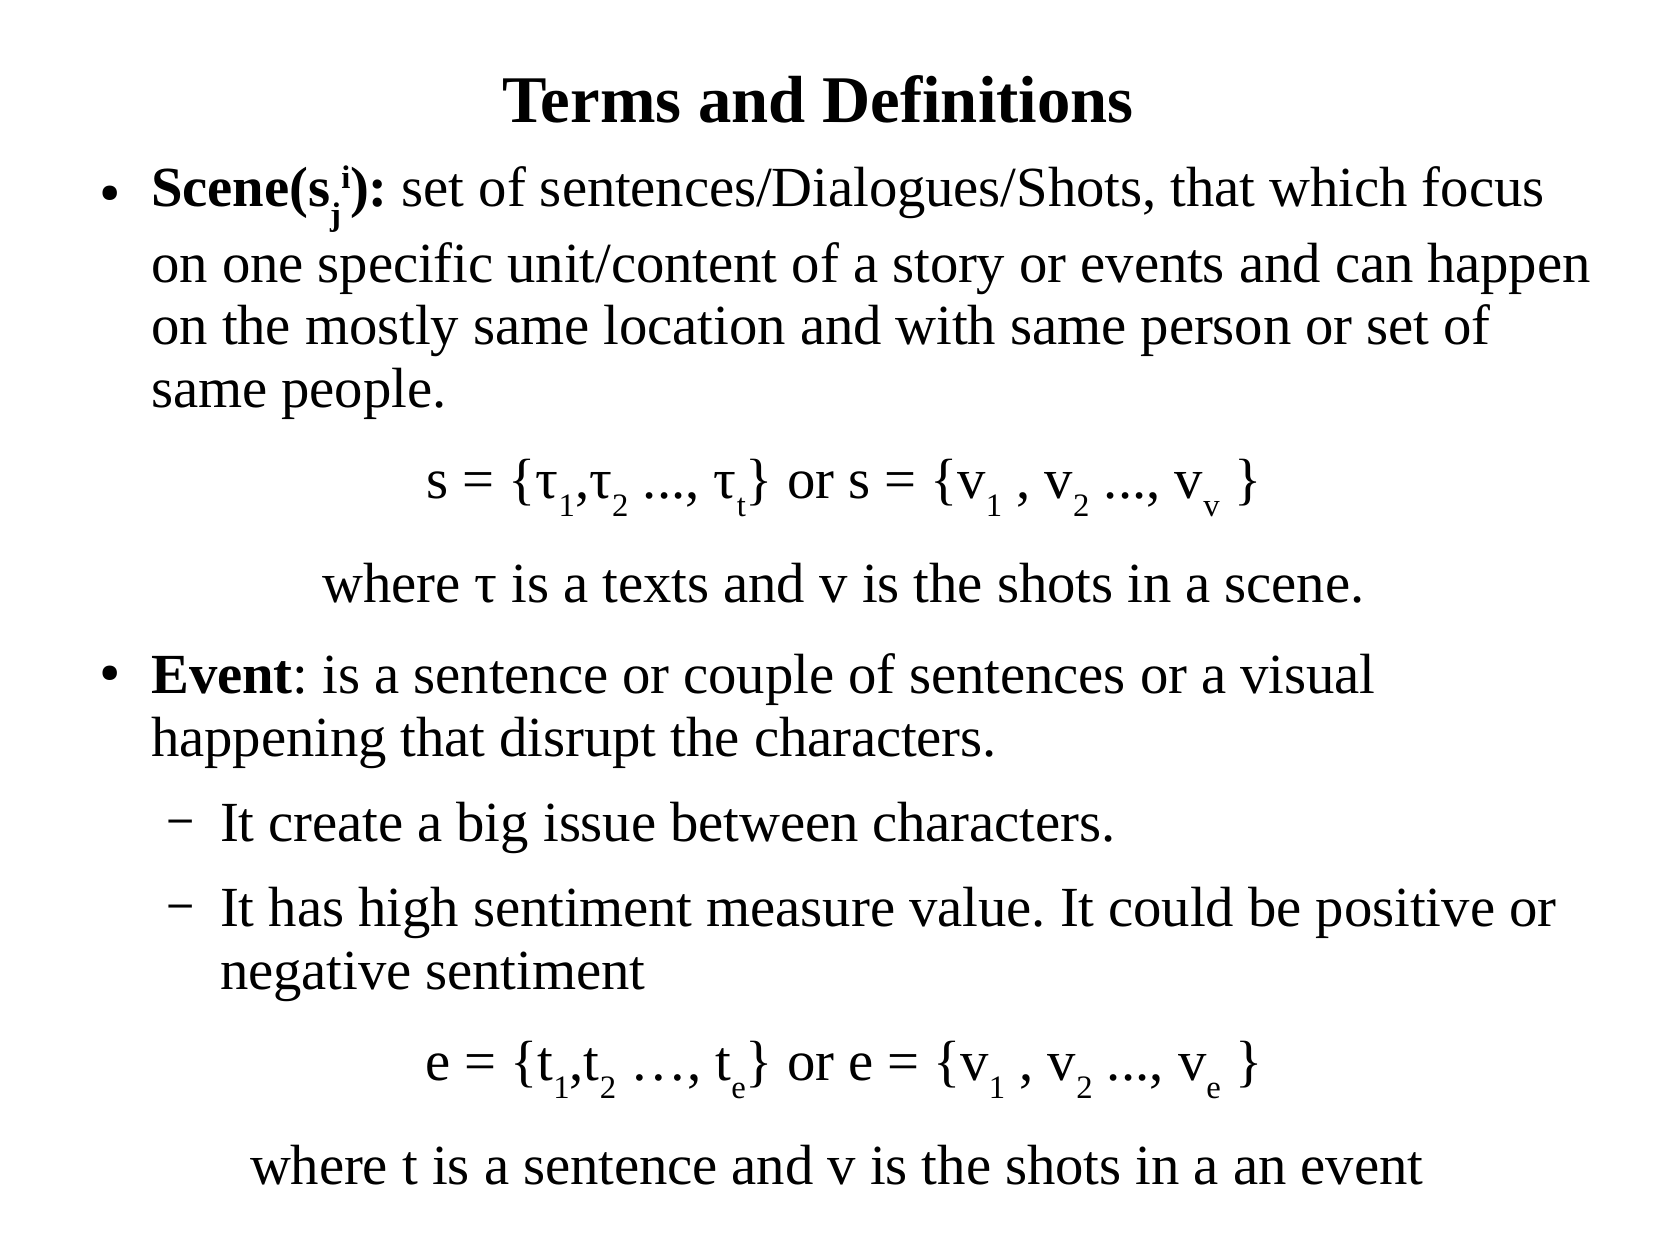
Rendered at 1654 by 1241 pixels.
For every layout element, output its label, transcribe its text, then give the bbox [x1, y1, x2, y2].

title Terms and Definitions [82, 49, 1571, 151]
list Scene(sji): set of sentences/Dialogues/Shots, that which focus on one specific unit/content of a story or events and can happen on the mostly same location and with same person or set of same people. s = {τ1,τ2 ..., τt} or s = {v1 , v2 ..., vv } where τ is a texts and v is the shots in a scene. Event: is a sentence or couple of sentences or a visual happening that disrupt the characters. It create a big issue between characters. It has high sentiment measure value. It could be positive or negative sentiment e = {t1,t2 …, te} or e = {v1 , v2 ..., ve } where t is a sentence and v is the shots in a an event [82, 156, 1606, 1201]
